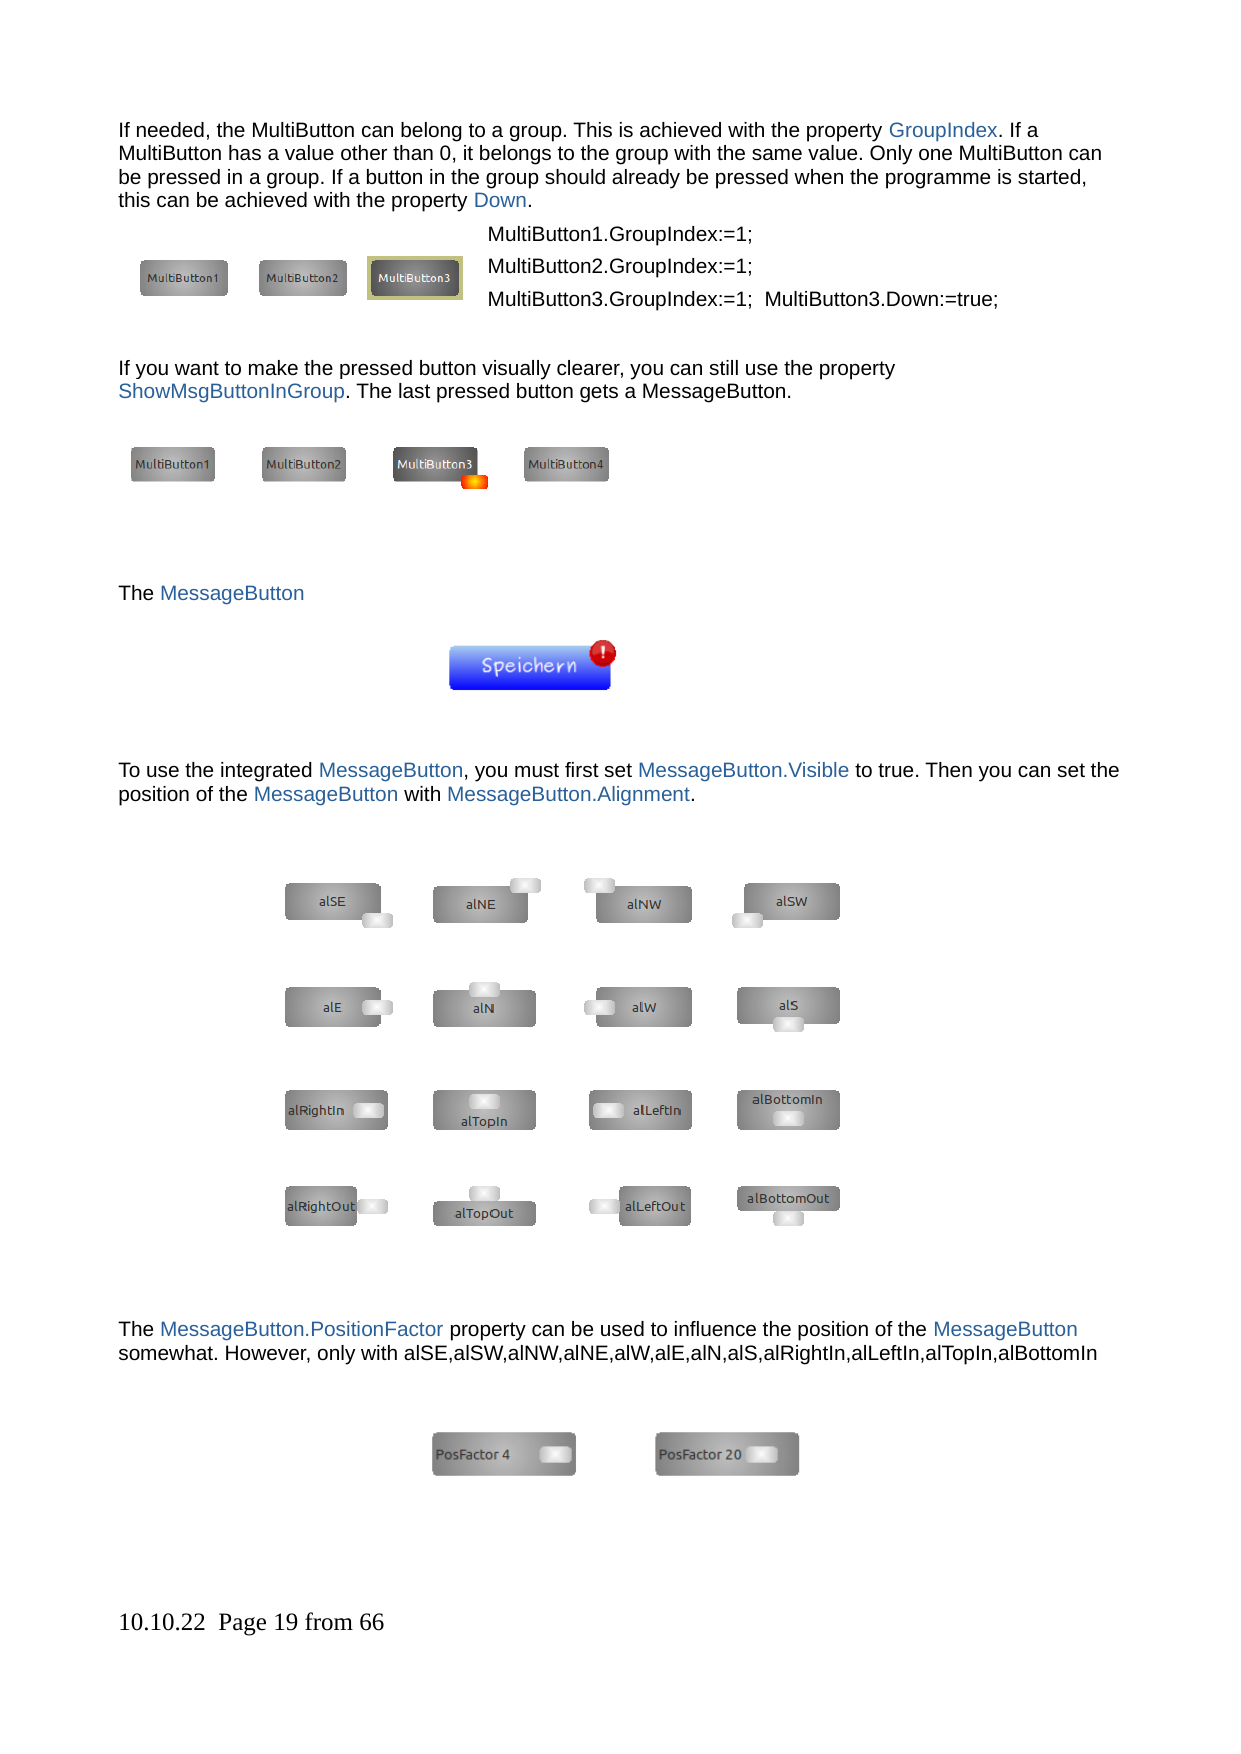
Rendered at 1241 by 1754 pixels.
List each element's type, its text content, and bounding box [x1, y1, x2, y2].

picture [268, 863, 868, 1253]
text The MessageButton [118, 586, 1122, 603]
picture [121, 431, 630, 507]
text If needed, the MultiButton can belong to a group. This is achieved with the property GroupIndex. If a MultiButton has a value other than 0, it belongs to the group with the same value. Only one MultiButton can be pressed in a group. If a button in the group should already be pressed when the programme is started, this can be achieved with the property Down. [118, 118, 1122, 213]
text To use the integrated MessageButton, you must first set MessageButton.Visible to true. Then you can set the position of the MessageButton with MessageButton.Alignment. [118, 759, 1122, 806]
text If you want to make the pressed button visually clearer, you can still use the property ShowMsgButtonInGroup. The last pressed button gets a MessageButton. [118, 356, 1122, 404]
picture [435, 628, 636, 710]
picture [414, 1418, 826, 1490]
text MultiButton2.GroupIndex:=1; [483, 259, 1122, 277]
picture [124, 243, 483, 319]
text MultiButton3.GroupIndex:=1; MultiButton3.Down:=true; [483, 292, 1122, 309]
text The MessageButton.PositionFactor property can be used to influence the position of the MessageButton somewhat. However, only with alSE,alSW,alNW,alNE,alW,alE,alN,alS,alRightIn,alLeftIn,alTopIn,alBottomIn [118, 1318, 1122, 1365]
text MultiButton1.GroupIndex:=1; [118, 227, 1122, 245]
